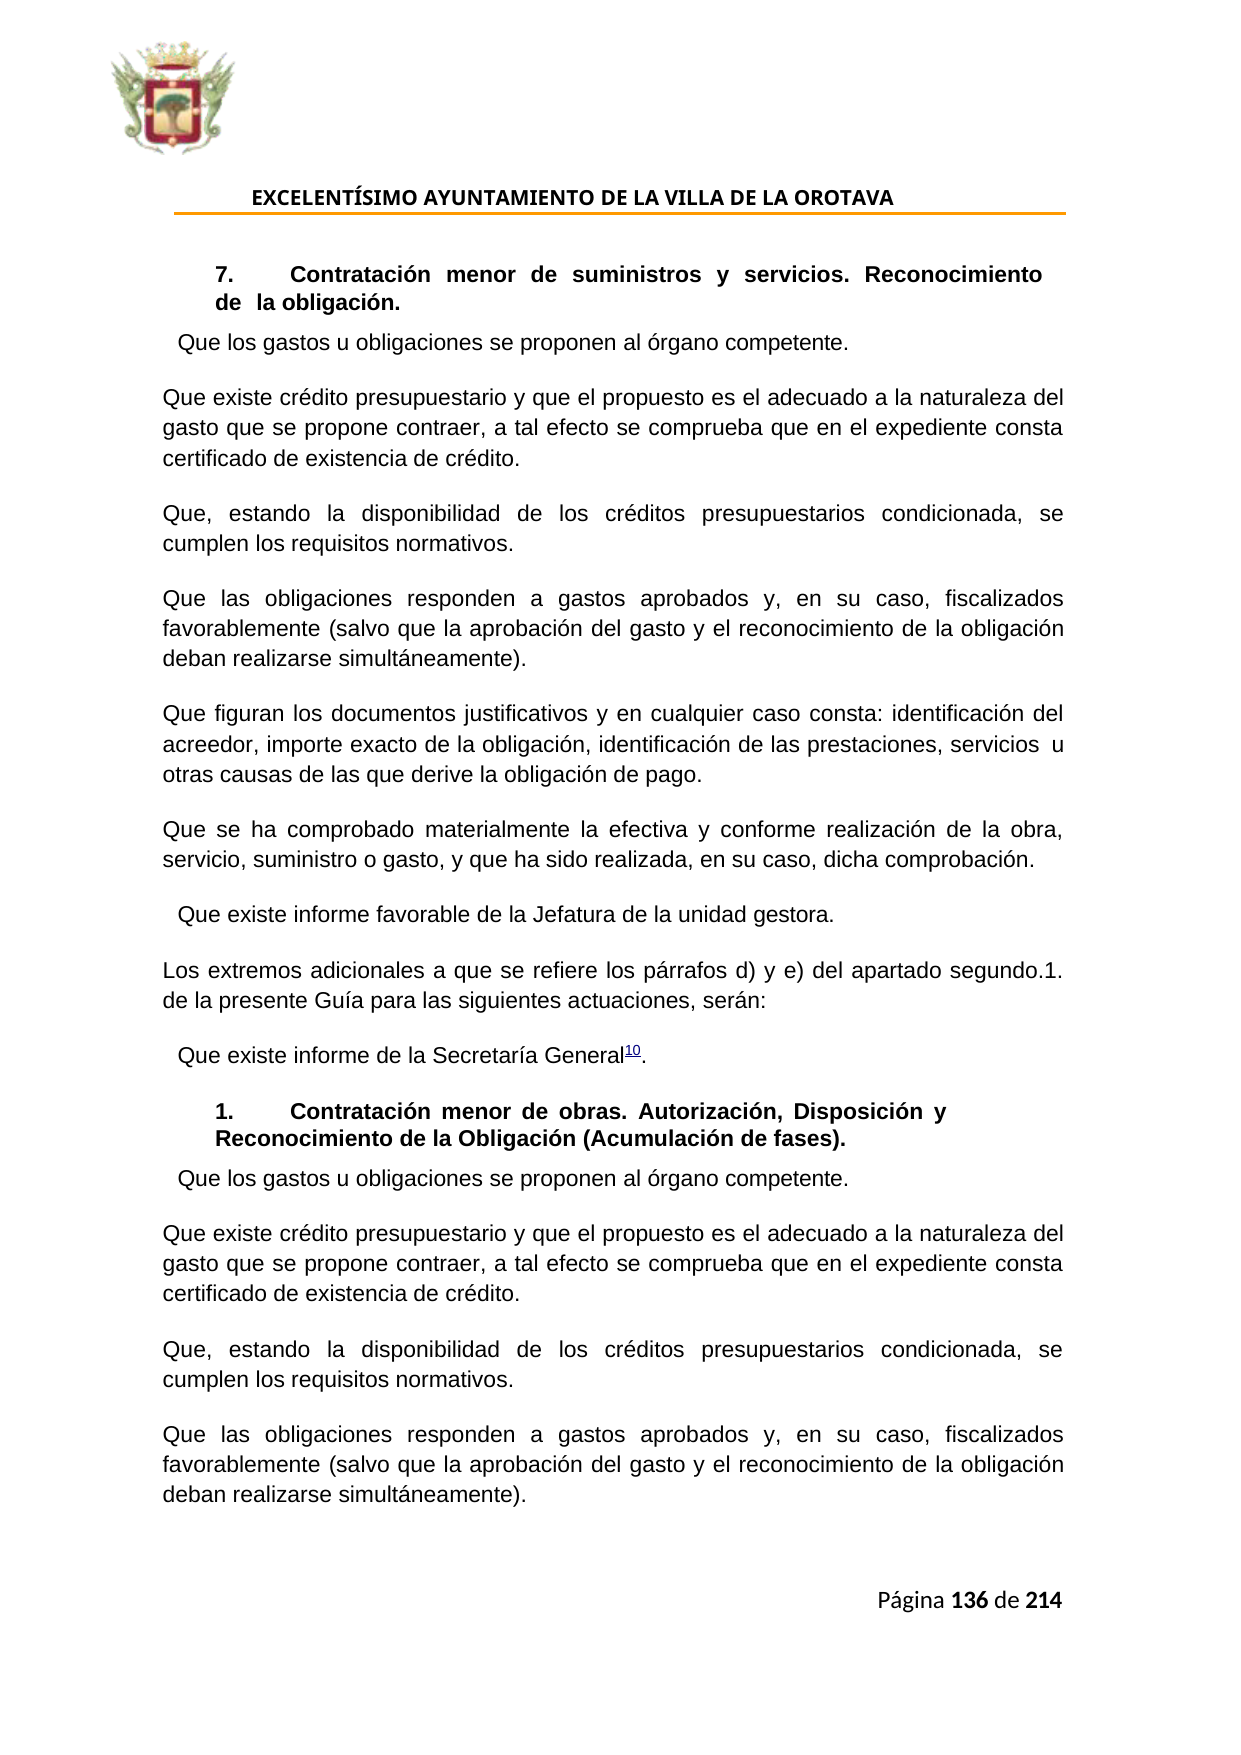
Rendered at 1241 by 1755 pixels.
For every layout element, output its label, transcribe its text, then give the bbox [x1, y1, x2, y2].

text Que los gastos u obligaciones se proponen al órgano competente. [177, 329, 1078, 355]
list Contratación menor de suministros y servicios. Reconocimiento de la obligación. [215, 261, 1064, 315]
text Que existe informe de la Secretaría General10. [177, 1042, 1078, 1068]
text Que existe informe favorable de la Jefatura de la unidad gestora. [177, 901, 1078, 928]
text Que las obligaciones responden a gastos aprobados y, en su caso, fiscalizados favorablemente (salvo que la aprobación del gasto y el reconocimiento de la obligación deban realizarse simultáneamente). [162, 1421, 1064, 1508]
text Que existe crédito presupuestario y que el propuesto es el adecuado a la naturaleza del gasto que se propone contraer, a tal efecto se comprueba que en el expediente consta certificado de existencia de crédito. [162, 1220, 1064, 1307]
text Que existe crédito presupuestario y que el propuesto es el adecuado a la naturaleza del gasto que se propone contraer, a tal efecto se comprueba que en el expediente consta certificado de existencia de crédito. [162, 384, 1064, 471]
text Que figuran los documentos justificativos y en cualquier caso consta: identificación del acreedor, importe exacto de la obligación, identificación de las prestaciones, servicios u otras causas de las que derive la obligación de pago. [162, 700, 1064, 787]
text Que las obligaciones responden a gastos aprobados y, en su caso, fiscalizados favorablemente (salvo que la aprobación del gasto y el reconocimiento de la obligación deban realizarse simultáneamente). [162, 585, 1064, 671]
text Que se ha comprobado materialmente la efectiva y conforme realización de la obra, servicio, suministro o gasto, y que ha sido realizada, en su caso, dicha comprobación. [162, 816, 1064, 872]
text Que, estando la disponibilidad de los créditos presupuestarios condicionada, se cumplen los requisitos normativos. [162, 499, 1064, 556]
text Que los gastos u obligaciones se proponen al órgano competente. [177, 1165, 1078, 1191]
list Contratación menor de obras. Autorización, Disposición y Reconocimiento de la Obligación (Acumulación de fases). [215, 1098, 1064, 1151]
text Los extremos adicionales a que se refiere los párrafos d) y e) del apartado segundo.1. de la presente Guía para las siguientes actuaciones, serán: [162, 957, 1064, 1013]
text Que, estando la disponibilidad de los créditos presupuestarios condicionada, se cumplen los requisitos normativos. [162, 1336, 1064, 1392]
